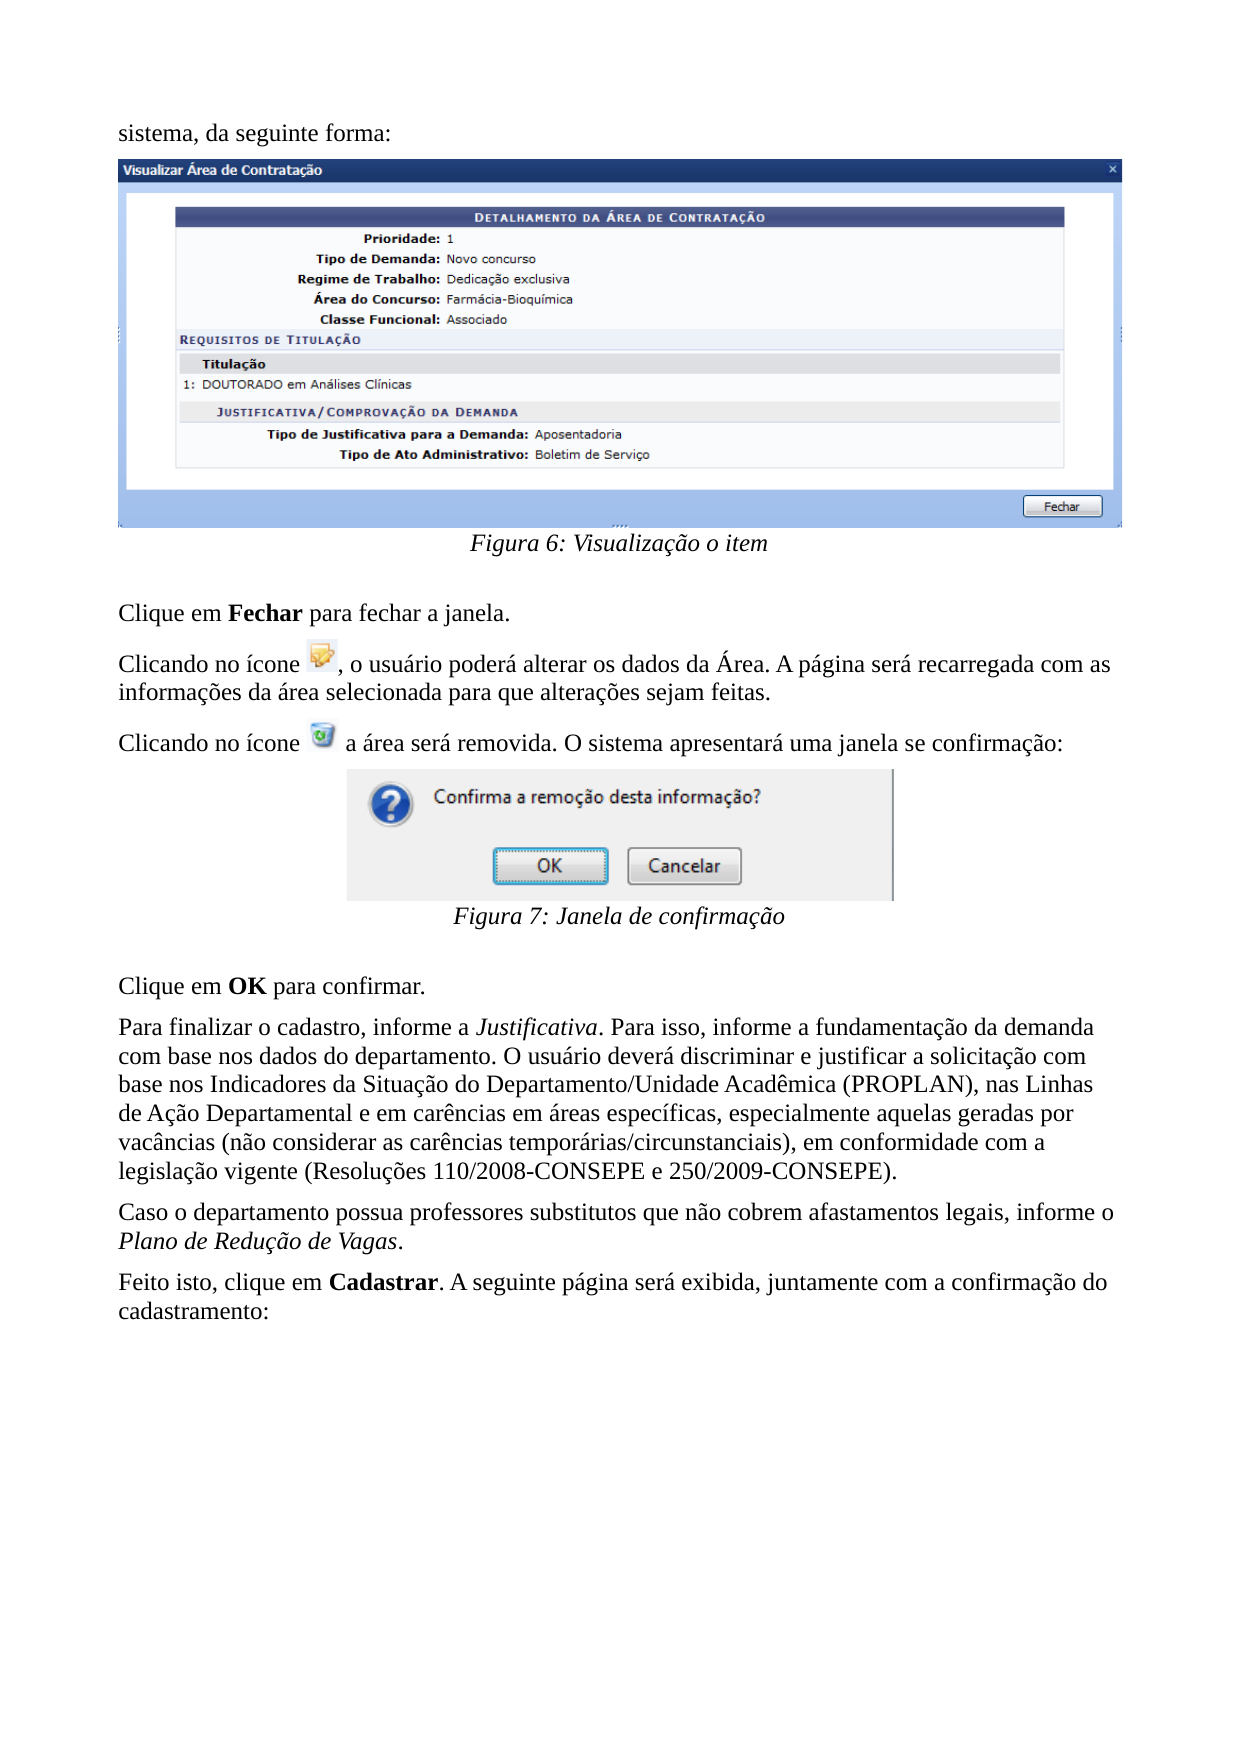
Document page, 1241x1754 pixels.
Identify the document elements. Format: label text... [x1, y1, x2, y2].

text sistema, da seguinte forma: [118, 118, 1122, 147]
text Para finalizar o cadastro, informe a Justificativa. Para isso, informe a fundamentação da demanda com base nos dados do departamento. O usuário deverá discriminar e justificar a solicitação com base nos Indicadores da Situação do Departamento/Unidade Acadêmica (PROPLAN), nas Linhas de Ação Departamental e em carências em áreas específicas, especialmente aquelas geradas por vacâncias (não considerar as carências temporárias/circunstanciais), em conformidade com a legislação vigente (Resoluções 110/2008-CONSEPE e 250/2009-CONSEPE). [118, 1012, 1122, 1184]
picture [346, 769, 894, 901]
text Feito isto, clique em Cadastrar. A seguinte página será exibida, juntamente com a confirmação do cadastramento: [118, 1267, 1122, 1324]
picture [118, 159, 1123, 528]
text Caso o departamento possua professores substitutos que não cobrem afastamentos legais, informe o Plano de Redução de Vagas. [118, 1197, 1122, 1254]
text Clicando no ícone , o usuário poderá alterar os dados da Área. A página será recarregada com as informações da área selecionada para que alterações sejam feitas. [118, 639, 1122, 706]
text Figura 6: Visualização o item [118, 528, 1122, 557]
text Figura 7: Janela de confirmação [347, 901, 893, 929]
picture [306, 718, 339, 752]
text Clique em Fechar para fechar a janela. [118, 598, 1122, 627]
picture [306, 639, 338, 672]
text Clique em OK para confirmar. [118, 971, 1122, 999]
text Clicando no ícone a área será removida. O sistema apresentará uma janela se confirmação: [118, 719, 1122, 757]
